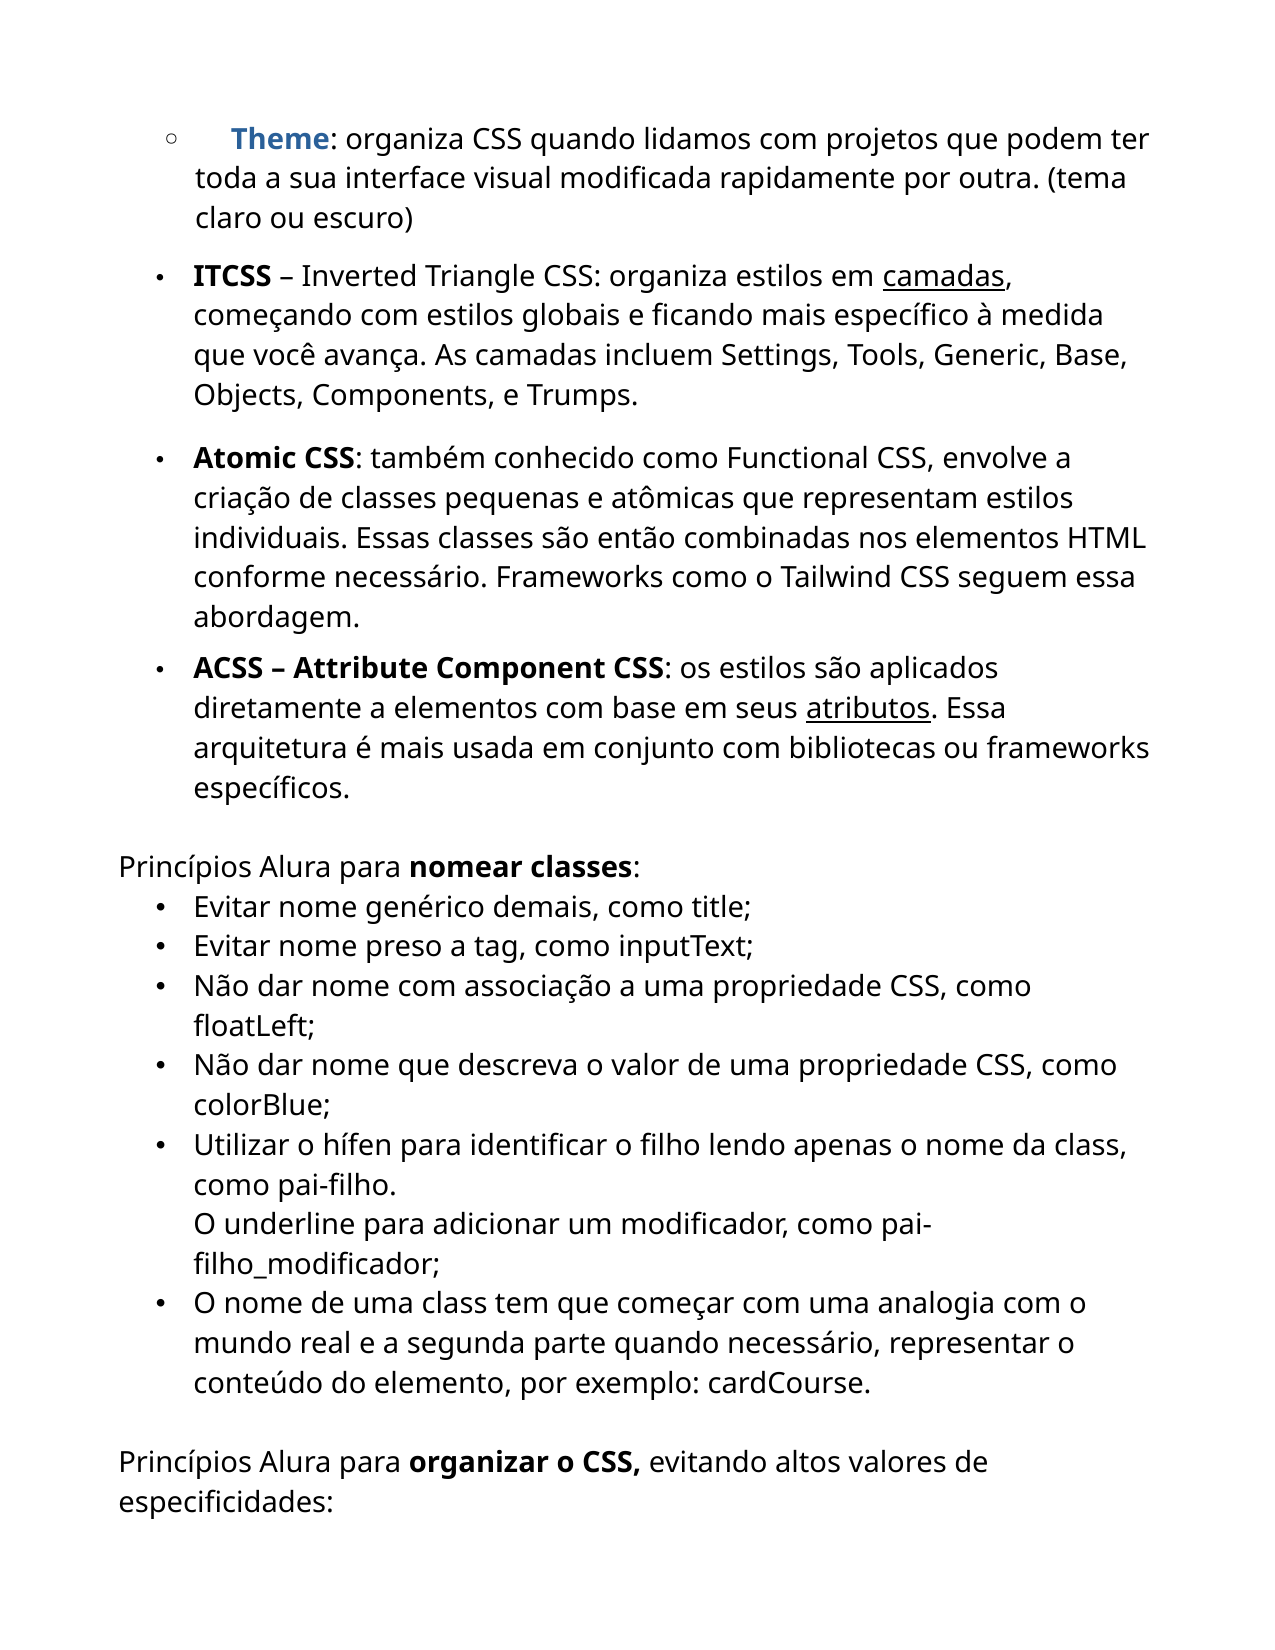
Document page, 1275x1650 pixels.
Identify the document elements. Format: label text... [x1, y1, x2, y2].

list Não dar nome com associação a uma propriedade CSS, como floatLeft; [156, 965, 1157, 1045]
list ITCSS – Inverted Triangle CSS: organiza estilos em camadas, começando com estilos globais e ficando mais específico à medida que você avança. As camadas incluem Settings, Tools, Generic, Base, Objects, Components, e Trumps. [156, 255, 1157, 414]
list Atomic CSS: também conhecido como Functional CSS, envolve a criação de classes pequenas e atômicas que representam estilos individuais. Essas classes são então combinadas nos elementos HTML conforme necessário. Frameworks como o Tailwind CSS seguem essa abordagem. [156, 437, 1157, 636]
text Princípios Alura para organizar o CSS, evitando altos valores de especificidades: [118, 1442, 1181, 1521]
list Evitar nome preso a tag, como inputText; [156, 926, 1157, 965]
text Princípios Alura para nomear classes: [118, 846, 1157, 886]
list Não dar nome que descreva o valor de uma propriedade CSS, como colorBlue; [156, 1045, 1157, 1124]
list ACSS – Attribute Component CSS: os estilos são aplicados diretamente a elementos com base em seus atributos. Essa arquitetura é mais usada em conjunto com bibliotecas ou frameworks específicos. [156, 648, 1157, 807]
list Utilizar o hífen para identificar o filho lendo apenas o nome da class, como pai-filho. O underline para adicionar um modificador, como pai-filho_modificador; [156, 1124, 1157, 1283]
list Evitar nome genérico demais, como title; [156, 886, 1157, 926]
list Theme: organiza CSS quando lidamos com projetos que podem ter toda a sua interface visual modificada rapidamente por outra. (tema claro ou escuro) [159, 118, 1192, 237]
list O nome de uma class tem que começar com uma analogia com o mundo real e a segunda parte quando necessário, representar o conteúdo do elemento, por exemplo: cardCourse. [156, 1283, 1157, 1402]
